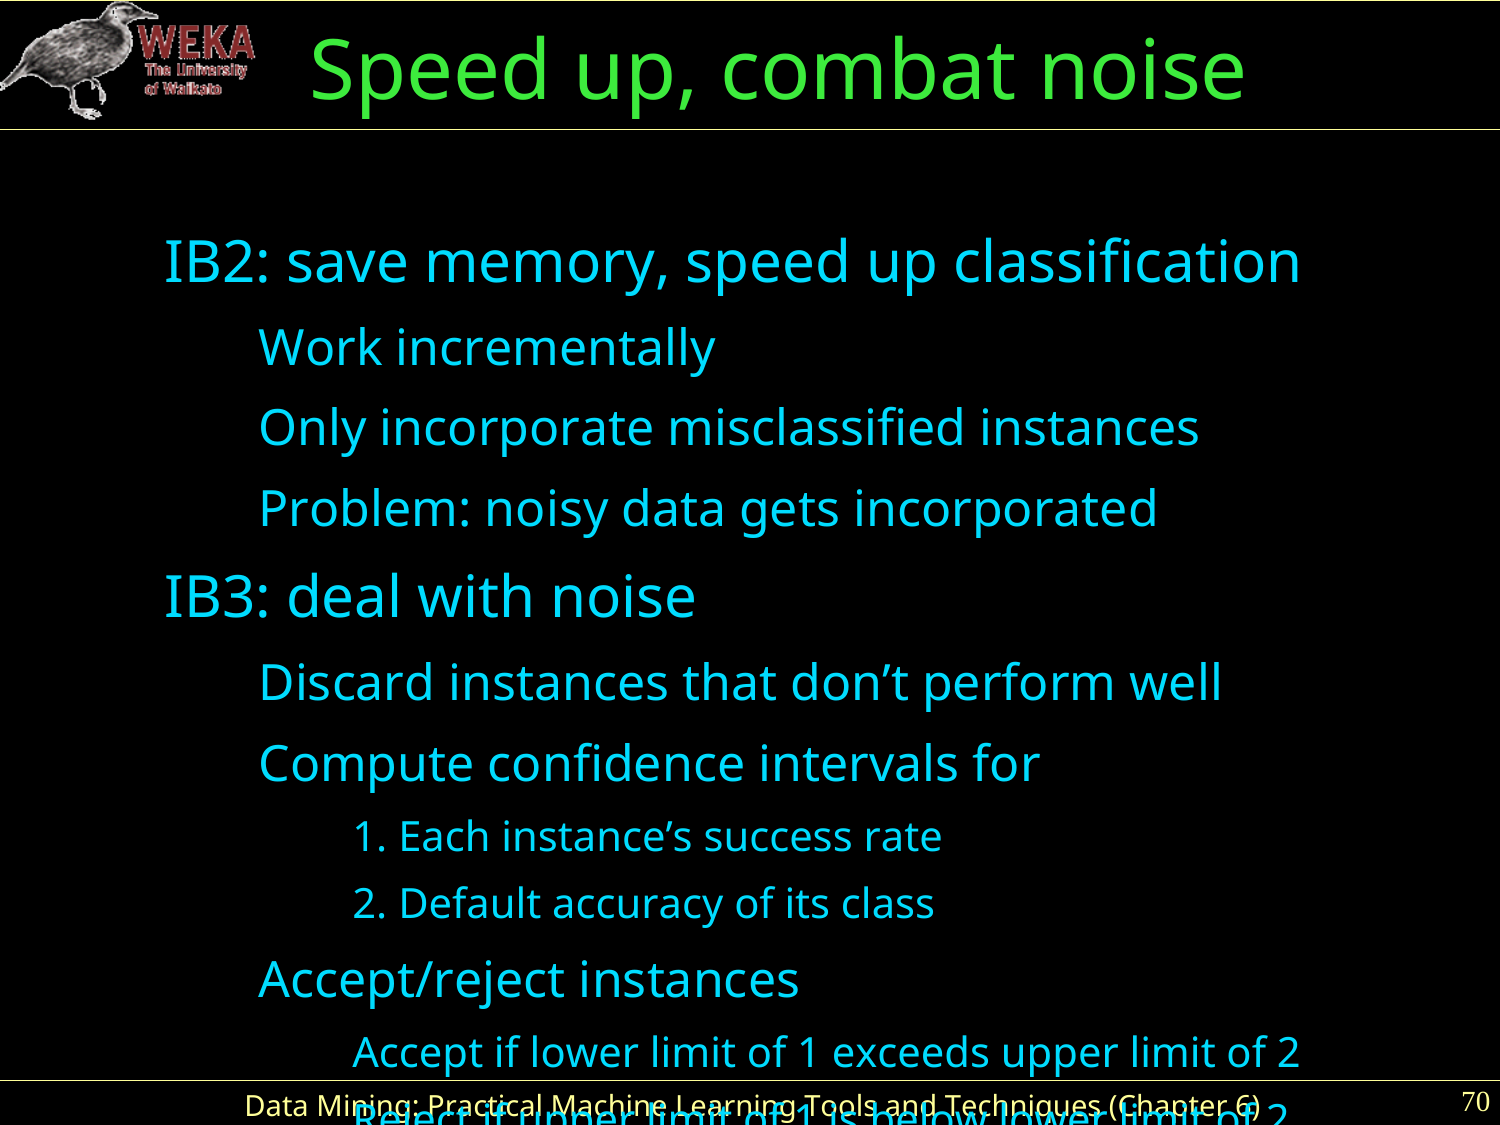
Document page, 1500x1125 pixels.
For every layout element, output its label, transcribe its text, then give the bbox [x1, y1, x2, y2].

title Speed up, combat noise [295, 0, 1500, 148]
list IB2: save memory, speed up classification Work incrementally Only incorporate misclassified instances Problem: noisy data gets incorporated IB3: deal with noise Discard instances that don’t perform well Compute confidence intervals for 1. Each instance’s success rate 2. Default accuracy of its class Accept/reject instances Accept if lower limit of 1 exceeds upper limit of 2 Reject if upper limit of 1 is below lower limit of 2 [150, 212, 1426, 1084]
picture [0, 1, 266, 129]
